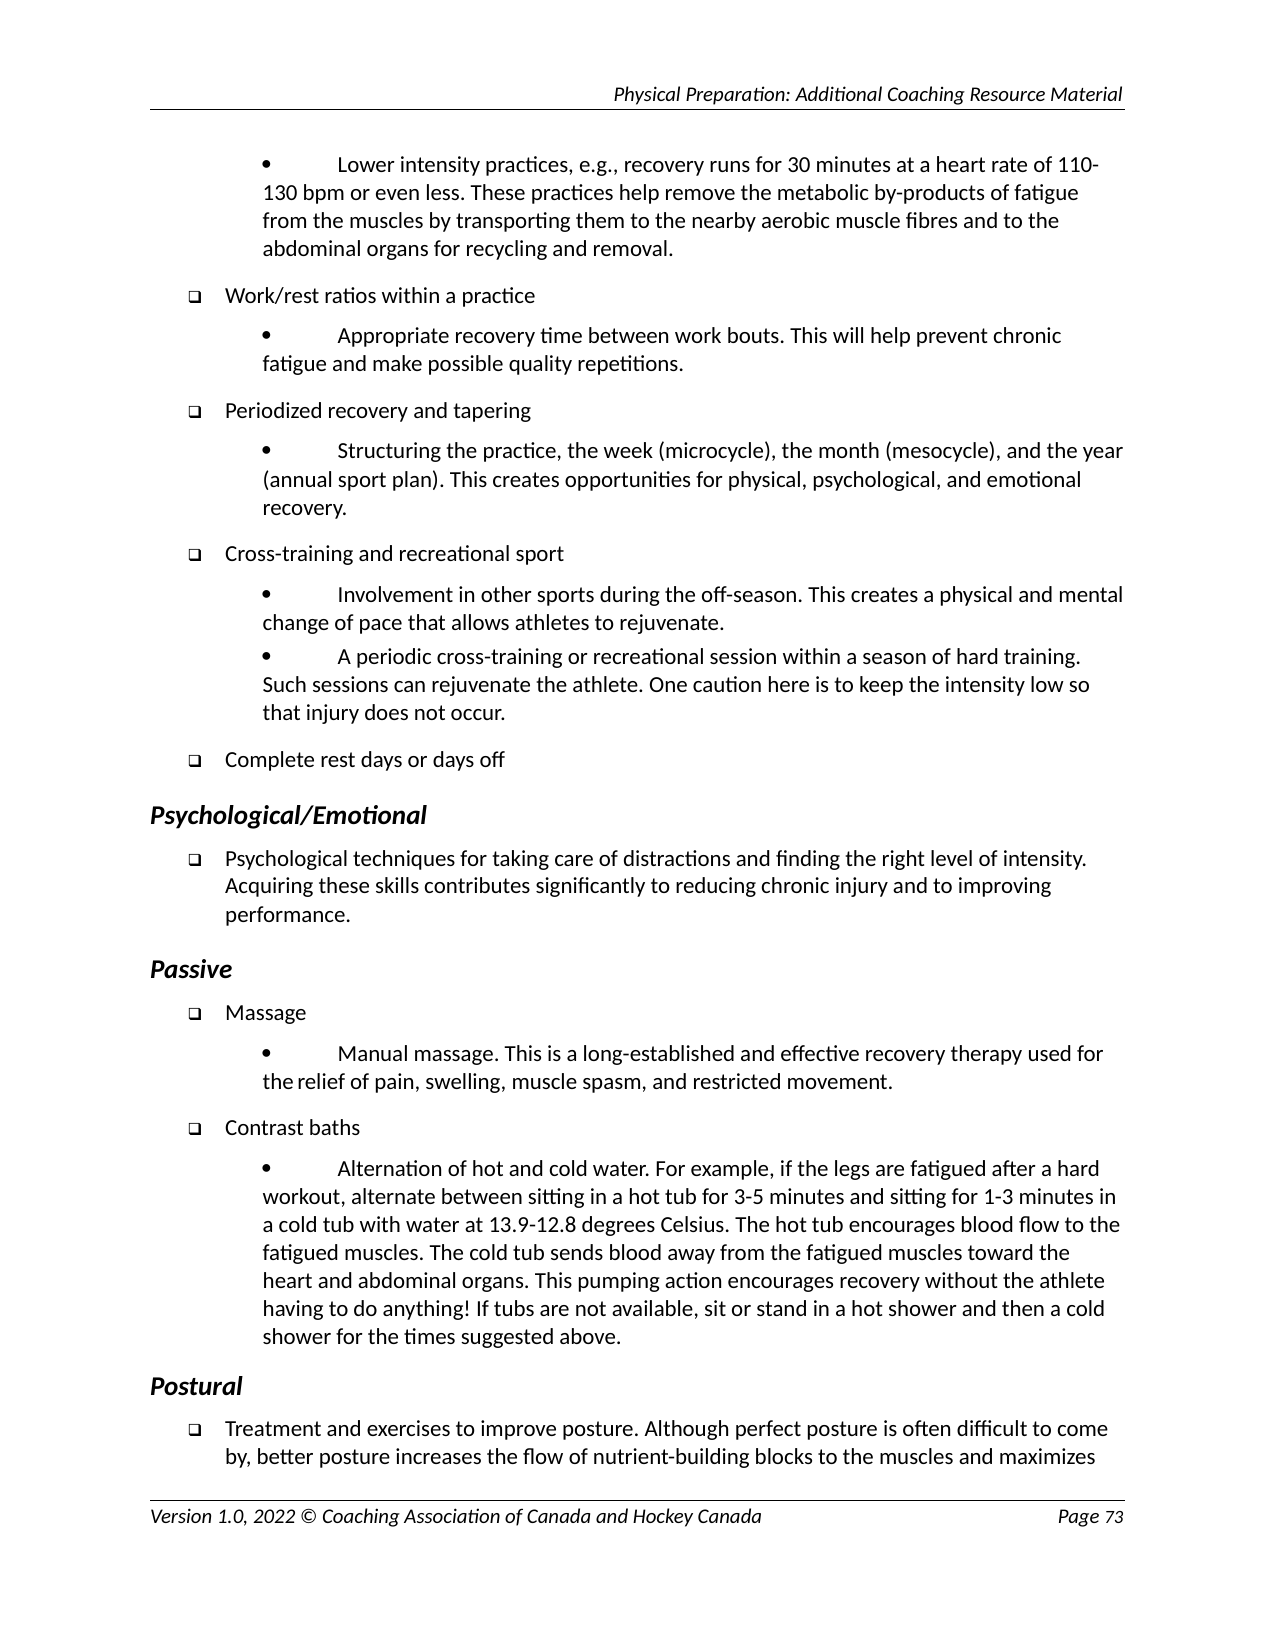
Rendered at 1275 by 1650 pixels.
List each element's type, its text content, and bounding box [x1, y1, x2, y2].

subtitle Psychological/Emotional [150, 798, 1125, 831]
list Contrast baths [187, 1113, 1125, 1142]
list Treatment and exercises to improve posture. Although perfect posture is often difficult to come by, better posture increases the flow of nutrient-building blocks to the muscles and maximizes [187, 1414, 1125, 1471]
list Massage [187, 998, 1125, 1026]
list Complete rest days or days off [187, 745, 1125, 773]
list Lower intensity practices, e.g., recovery runs for 30 minutes at a heart rate of 110-130 bpm or even less. These practices help remove the metabolic by-products of fatigue from the muscles by transporting them to the nearby aerobic muscle fibres and to the abdominal organs for recycling and removal. [262, 150, 1125, 262]
list Periodized recovery and tapering [187, 396, 1125, 424]
subtitle Postural [150, 1369, 1125, 1402]
list Involvement in other sports during the off-season. This creates a physical and mental change of pace that allows athletes to rejuvenate. [262, 580, 1125, 636]
list Cross-training and recreational sport [187, 539, 1125, 567]
list Structuring the practice, the week (microcycle), the month (mesocycle), and the year (annual sport plan). This creates opportunities for physical, psychological, and emotional recovery. [262, 437, 1125, 521]
subtitle Passive [150, 953, 1125, 986]
list Alternation of hot and cold water. For example, if the legs are fatigued after a hard workout, alternate between sitting in a hot tub for 3-5 minutes and sitting for 1-3 minutes in a cold tub with water at 13.9-12.8 degrees Celsius. The hot tub encourages blood flow to the fatigued muscles. The cold tub sends blood away from the fatigued muscles toward the heart and abdominal organs. This pumping action encourages recovery without the athlete having to do anything! If tubs are not available, sit or stand in a hot shower and then a cold shower for the times suggested above. [262, 1154, 1125, 1350]
list Psychological techniques for taking care of distractions and finding the right level of intensity. Acquiring these skills contributes significantly to reducing chronic injury and to improving performance. [187, 844, 1125, 928]
list Work/rest ratios within a practice [187, 281, 1125, 309]
list A periodic cross-training or recreational session within a season of hard training. Such sessions can rejuvenate the athlete. One caution here is to keep the intensity low so that injury does not occur. [262, 642, 1125, 726]
list Appropriate recovery time between work bouts. This will help prevent chronic fatigue and make possible quality repetitions. [262, 321, 1125, 377]
list Manual massage. This is a long-established and effective recovery therapy used for the relief of pain, swelling, muscle spasm, and restricted movement. [262, 1039, 1125, 1095]
